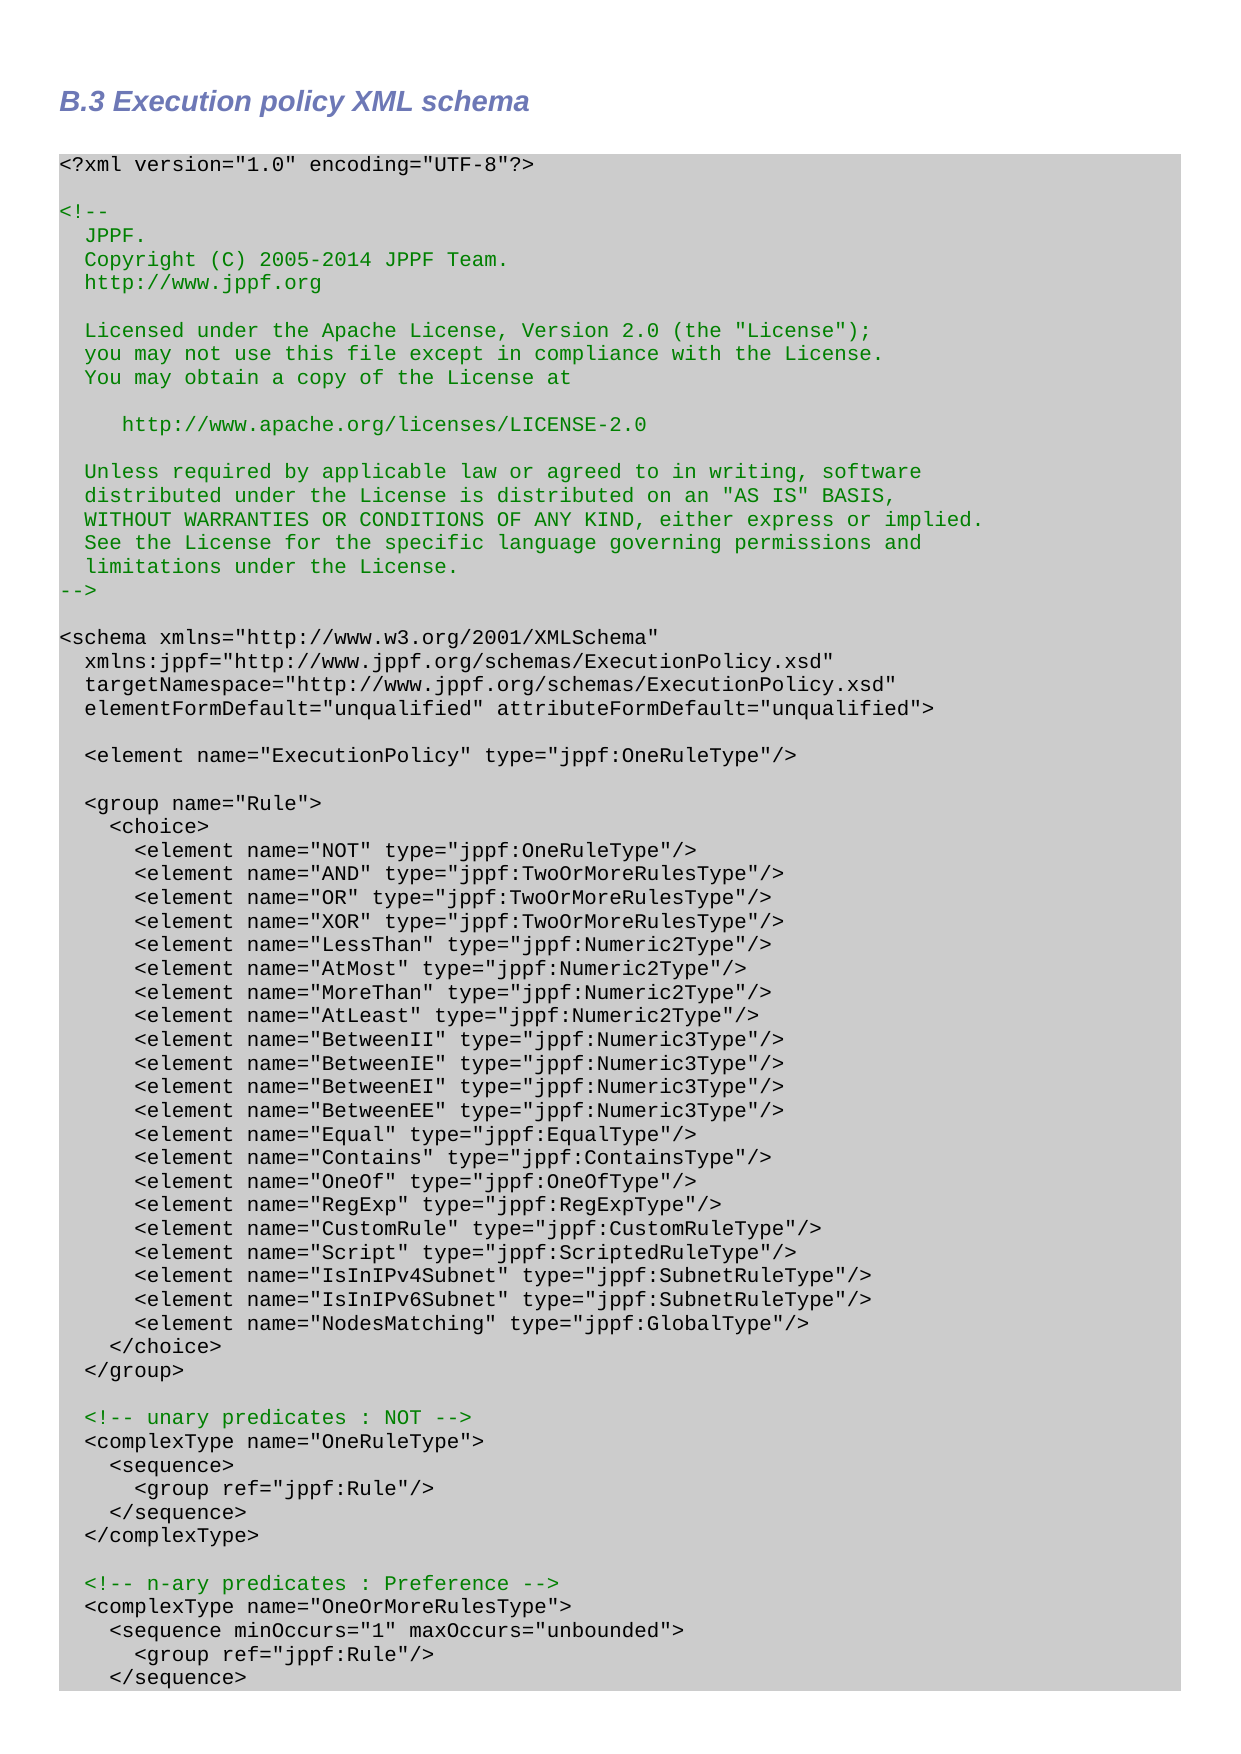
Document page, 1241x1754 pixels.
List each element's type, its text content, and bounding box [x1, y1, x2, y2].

text <!-- n-ary predicates : Preference --> [59, 1573, 1181, 1596]
text <element name="NodesMatching" type="jppf:GlobalType"/> [59, 1313, 1181, 1336]
text </sequence> [59, 1667, 1181, 1691]
text <?xml version="1.0" encoding="UTF-8"?> <!-- JPPF. Copyright (C) 2005-2014 JPPF Team. http://www.jppf.org Licensed under the Apache License, Version 2.0 (the "License"); you may not use this file except in compliance with the License. You may obtain a copy of the License at http://www.apache.org/licenses/LICENSE-2.0 Unless required by applicable law or agreed to in writing, software distributed under the License is distributed on an "AS IS" BASIS, WITHOUT WARRANTIES OR CONDITIONS OF ANY KIND, either express or implied. See the License for the specific language governing permissions and limitations under the License. --> <schema xmlns="http://www.w3.org/2001/XMLSchema" xmlns:jppf="http://www.jppf.org/schemas/ExecutionPolicy.xsd" targetNamespace="http://www.jppf.org/schemas/ExecutionPolicy.xsd" elementFormDefault="unqualified" attributeFormDefault="unqualified"> <element name="ExecutionPolicy" type="jppf:OneRuleType"/> <group name="Rule"> <choice> <element name="NOT" type="jppf:OneRuleType"/> <element name="AND" type="jppf:TwoOrMoreRulesType"/> <element name="OR" type="jppf:TwoOrMoreRulesType"/> <element name="XOR" type="jppf:TwoOrMoreRulesType"/> <element name="LessThan" type="jppf:Numeric2Type"/> <element name="AtMost" type="jppf:Numeric2Type"/> <element name="MoreThan" type="jppf:Numeric2Type"/> <element name="AtLeast" type="jppf:Numeric2Type"/> <element name="BetweenII" type="jppf:Numeric3Type"/> <element name="BetweenIE" type="jppf:Numeric3Type"/> <element name="BetweenEI" type="jppf:Numeric3Type"/> <element name="BetweenEE" type="jppf:Numeric3Type"/> <element name="Equal" type="jppf:EqualType"/> <element name="Contains" type="jppf:ContainsType"/> <element name="OneOf" type="jppf:OneOfType"/> <element name="RegExp" type="jppf:RegExpType"/> <element name="CustomRule" type="jppf:CustomRuleType"/> <element name="Script" type="jppf:ScriptedRuleType"/> <element name="IsInIPv4Subnet" type="jppf:SubnetRuleType"/> [59, 154, 1181, 1289]
text <complexType name="OneOrMoreRulesType"> [59, 1596, 1181, 1620]
text <complexType name="OneRuleType"> <sequence> <group ref="jppf:Rule"/> </sequence> </complexType> [59, 1431, 1181, 1573]
text </choice> </group> <!-- unary predicates : NOT --> [59, 1336, 1181, 1431]
subtitle Execution policy XML schema [59, 84, 1181, 118]
text <group ref="jppf:Rule"/> [59, 1644, 1181, 1667]
text <sequence minOccurs="1" maxOccurs="unbounded"> [59, 1620, 1181, 1644]
text <element name="IsInIPv6Subnet" type="jppf:SubnetRuleType"/> [59, 1289, 1181, 1313]
